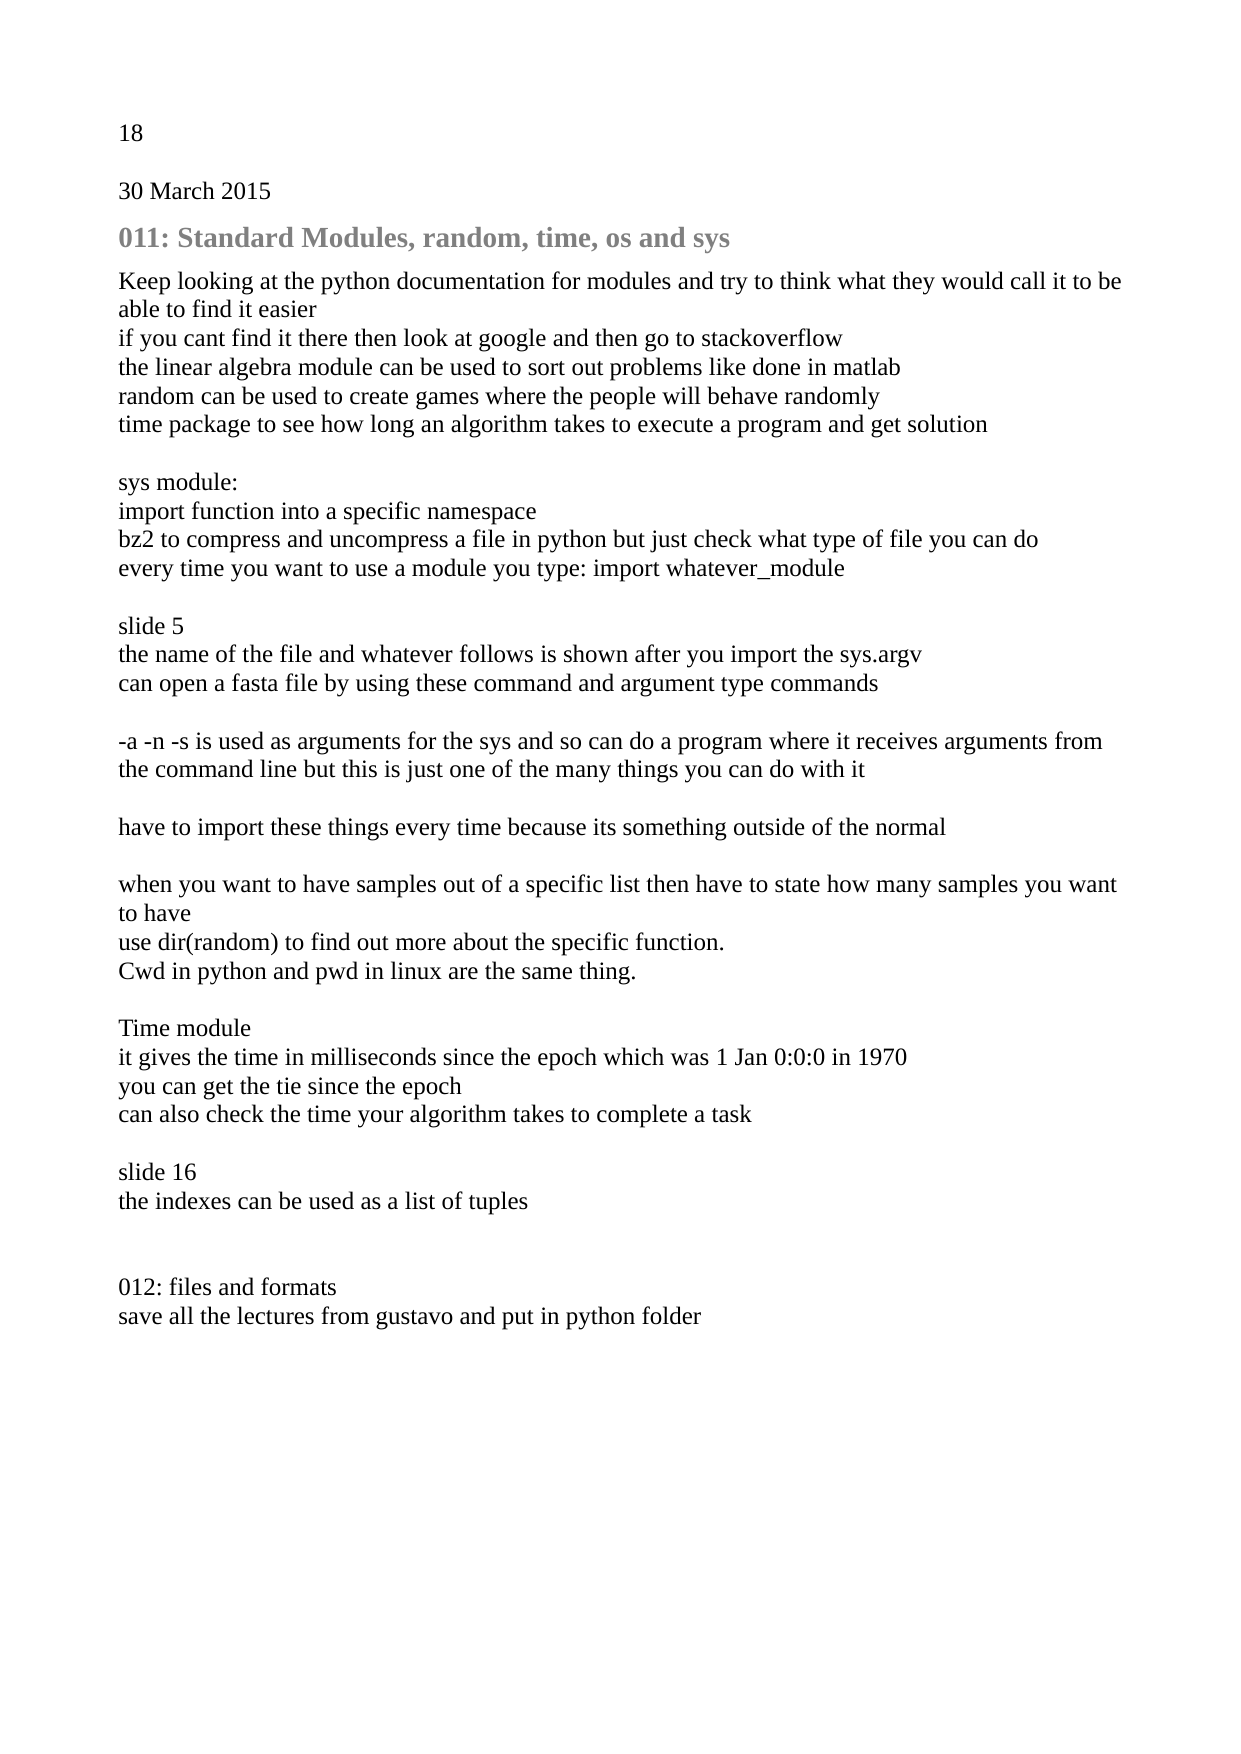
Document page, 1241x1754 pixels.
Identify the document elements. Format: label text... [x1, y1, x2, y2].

text sys module: [118, 467, 1122, 496]
text Time module [118, 1013, 1122, 1042]
text it gives the time in milliseconds since the epoch which was 1 Jan 0:0:0 in 1970 [118, 1042, 1122, 1071]
text slide 16 [118, 1157, 1122, 1186]
text every time you want to use a module you type: import whatever_module [118, 553, 1122, 582]
text time package to see how long an algorithm takes to execute a program and get solution [118, 409, 1122, 438]
text -a -n -s is used as arguments for the sys and so can do a program where it receives arguments from the command line but this is just one of the many things you can do with it [118, 726, 1122, 783]
text you can get the tie since the epoch [118, 1071, 1122, 1099]
text can open a fasta file by using these command and argument type commands [118, 668, 1122, 697]
subtitle 011: Standard Modules, random, time, os and sys [118, 220, 1122, 253]
text 30 March 2015 [118, 176, 1122, 205]
text have to import these things every time because its something outside of the normal [118, 812, 1122, 841]
text the linear algebra module can be used to sort out problems like done in matlab [118, 352, 1122, 381]
text the indexes can be used as a list of tuples [118, 1186, 1122, 1214]
text Keep looking at the python documentation for modules and try to think what they would call it to be able to find it easier [118, 266, 1122, 323]
text 012: files and formats [118, 1272, 1122, 1301]
text import function into a specific namespace [118, 496, 1122, 524]
text if you cant find it there then look at google and then go to stackoverflow [118, 323, 1122, 352]
text save all the lectures from gustavo and put in python folder [118, 1301, 1122, 1329]
text the name of the file and whatever follows is shown after you import the sys.argv [118, 639, 1122, 668]
text Cwd in python and pwd in linux are the same thing. [118, 956, 1122, 984]
text bz2 to compress and uncompress a file in python but just check what type of file you can do [118, 524, 1122, 553]
text random can be used to create games where the people will behave randomly [118, 381, 1122, 409]
text slide 5 [118, 611, 1122, 639]
text can also check the time your algorithm takes to complete a task [118, 1099, 1122, 1128]
text use dir(random) to find out more about the specific function. [118, 927, 1122, 956]
text when you want to have samples out of a specific list then have to state how many samples you want to have [118, 869, 1122, 927]
